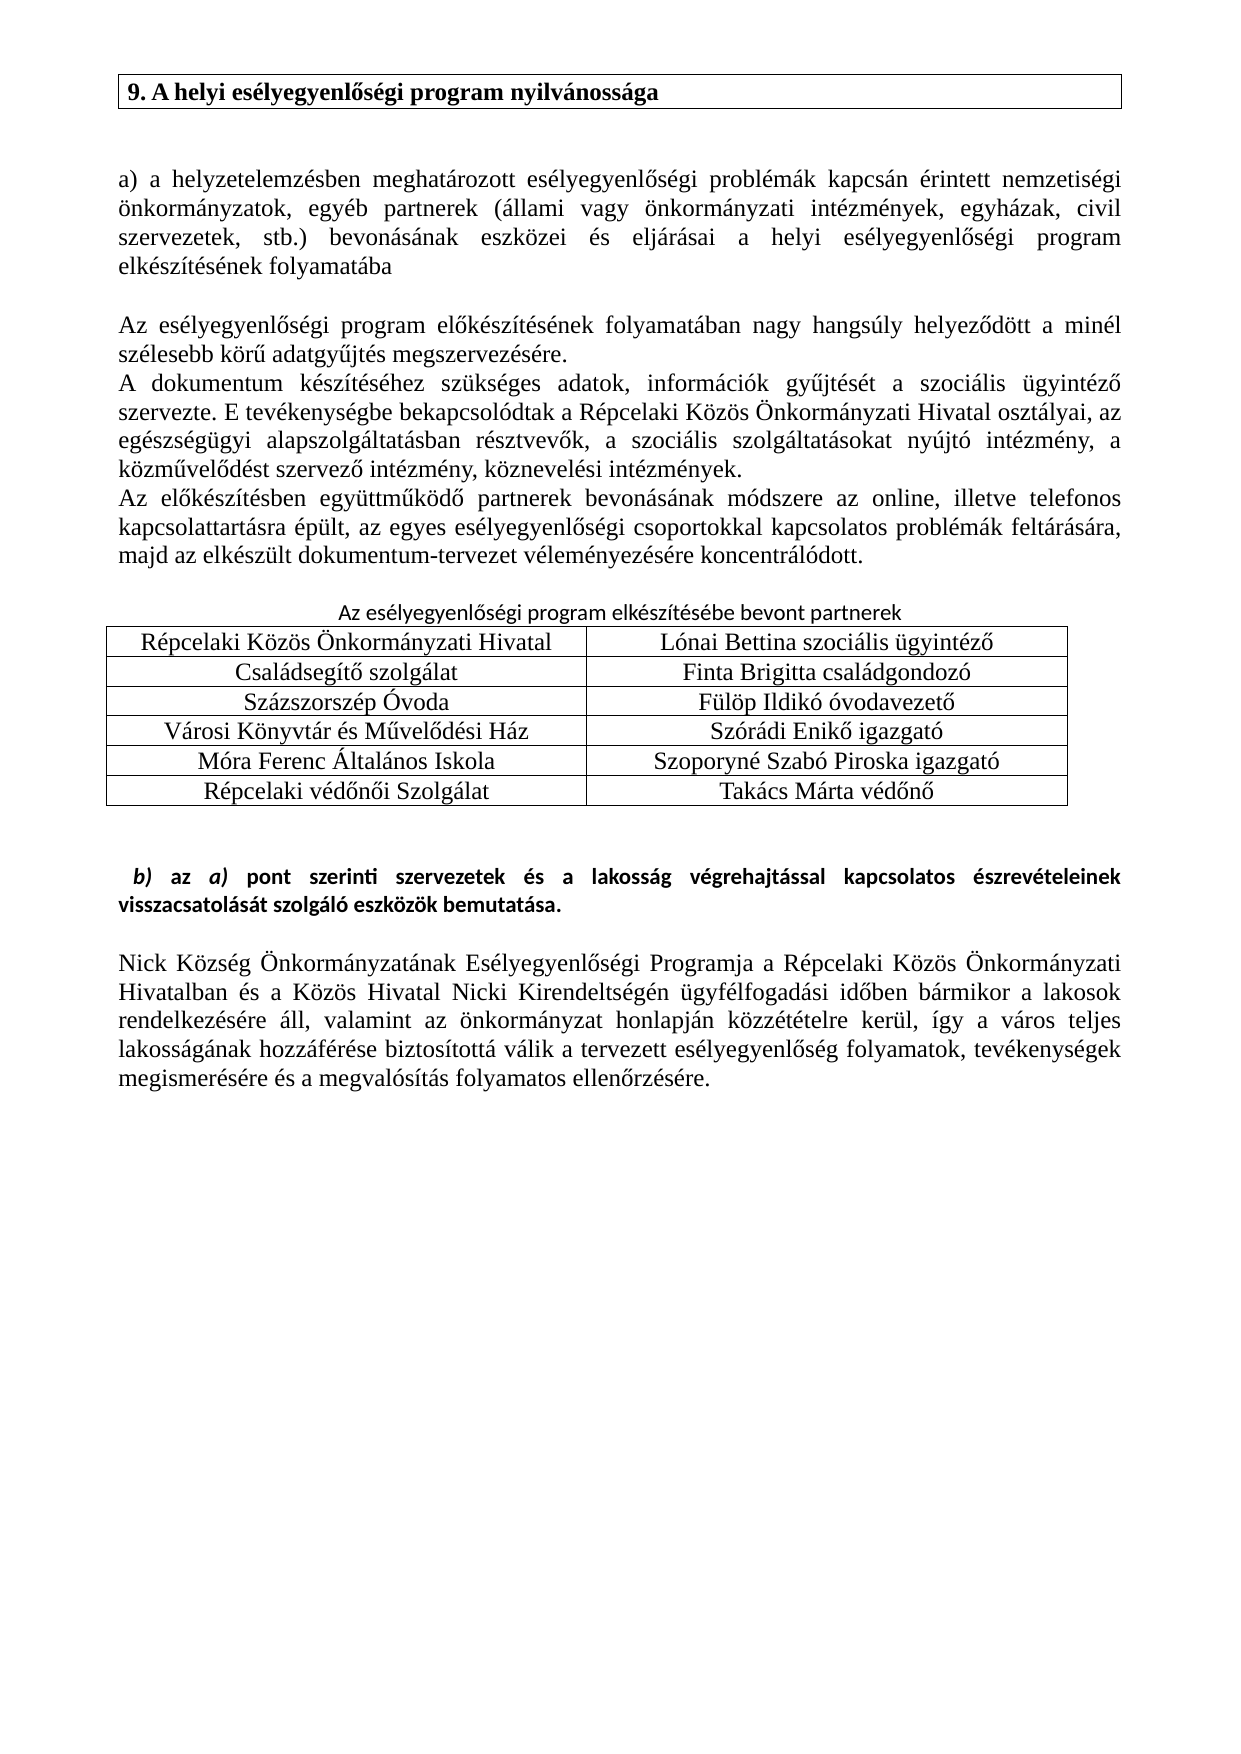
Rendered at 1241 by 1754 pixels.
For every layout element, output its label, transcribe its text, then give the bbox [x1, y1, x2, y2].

table_cell Százszorszép Óvoda [107, 687, 586, 715]
table_cell Takács Márta védőnő [587, 776, 1067, 805]
text b) az a) pont szerinti szervezetek és a lakosság végrehajtással kapcsolatos észrevételeinek visszacsatolását szolgáló eszközök bemutatása. [118, 862, 1122, 918]
text A dokumentum készítéséhez szükséges adatok, információk gyűjtését a szociális ügyintéző szervezte. E tevékenységbe bekapcsolódtak a Répcelaki Közös Önkormányzati Hivatal osztályai, az egészségügyi alapszolgáltatásban résztvevők, a szociális szolgáltatásokat nyújtó intézmény, a közművelődést szervező intézmény, köznevelési intézmények. [118, 368, 1122, 483]
table_header Répcelaki Közös Önkormányzati Hivatal [107, 627, 586, 656]
text a) a helyzetelemzésben meghatározott esélyegyenlőségi problémák kapcsán érintett nemzetiségi önkormányzatok, egyéb partnerek (állami vagy önkormányzati intézmények, egyházak, civil szervezetek, stb.) bevonásának eszközei és eljárásai a helyi esélyegyenlőségi program elkészítésének folyamatába [118, 164, 1122, 279]
table_cell Répcelaki védőnői Szolgálat [107, 776, 586, 805]
table_cell Móra Ferenc Általános Iskola [107, 746, 586, 775]
text 9. A helyi esélyegyenlőségi program nyilvánossága [119, 75, 1121, 108]
text Az előkészítésben együttműködő partnerek bevonásának módszere az online, illetve telefonos kapcsolattartásra épült, az egyes esélyegyenlőségi csoportokkal kapcsolatos problémák feltárására, majd az elkészült dokumentum-tervezet véleményezésére koncentrálódott. [118, 483, 1122, 569]
table_cell Fülöp Ildikó óvodavezető [587, 687, 1067, 715]
table_header Lónai Bettina szociális ügyintéző [587, 627, 1067, 656]
text Az esélyegyenlőségi program elkészítésébe bevont partnerek [118, 598, 1122, 626]
table_cell Városi Könyvtár és Művelődési Ház [107, 716, 586, 745]
text Nick Község Önkormányzatának Esélyegyenlőségi Programja a Répcelaki Közös Önkormányzati Hivatalban és a Közös Hivatal Nicki Kirendeltségén ügyfélfogadási időben bármikor a lakosok rendelkezésére áll, valamint az önkormányzat honlapján közzétételre kerül, így a város teljes lakosságának hozzáférése biztosítottá válik a tervezett esélyegyenlőség folyamatok, tevékenységek megismerésére és a megvalósítás folyamatos ellenőrzésére. [118, 948, 1122, 1092]
table_cell Szoporyné Szabó Piroska igazgató [587, 746, 1067, 775]
table_cell Finta Brigitta családgondozó [587, 657, 1067, 686]
table_cell Szórádi Enikő igazgató [587, 716, 1067, 745]
table_cell Családsegítő szolgálat [107, 657, 586, 686]
text Az esélyegyenlőségi program előkészítésének folyamatában nagy hangsúly helyeződött a minél szélesebb körű adatgyűjtés megszervezésére. [118, 310, 1122, 368]
